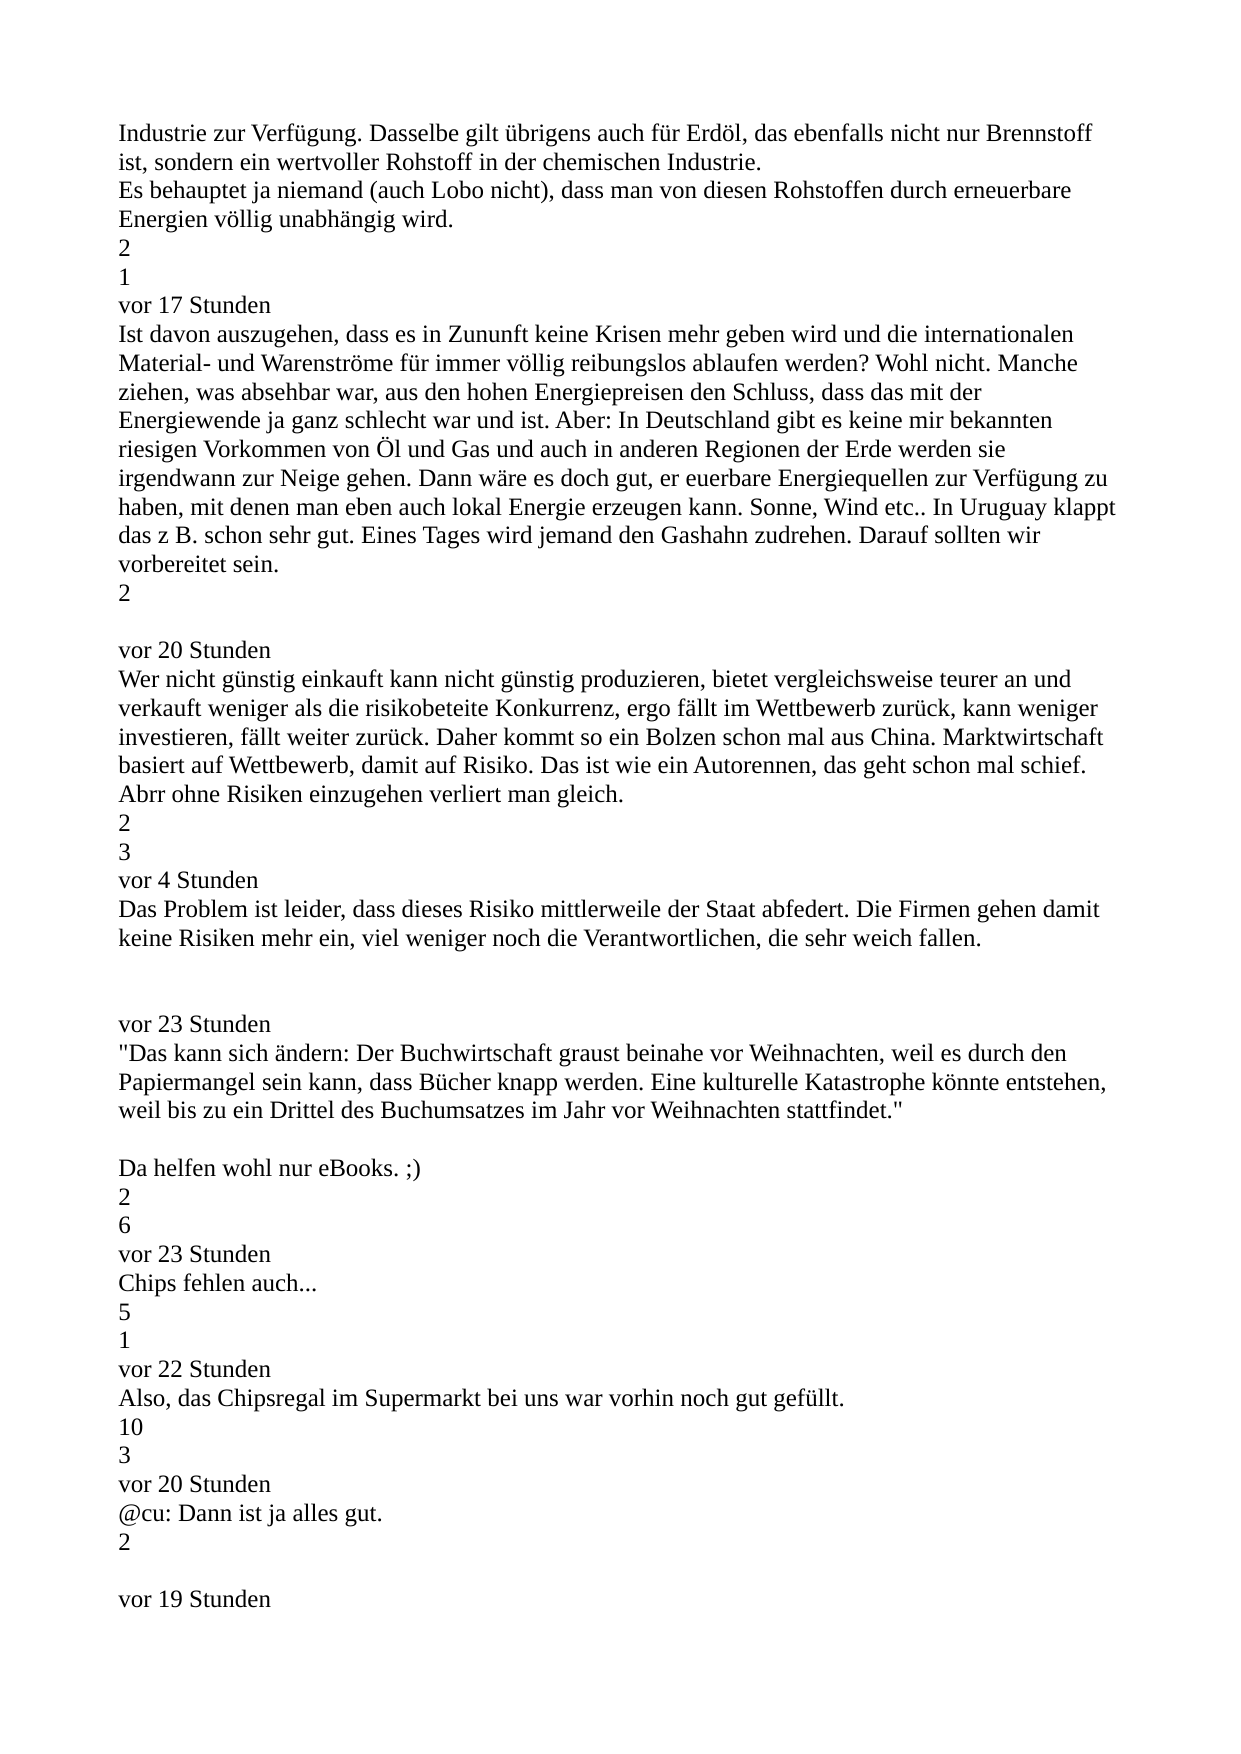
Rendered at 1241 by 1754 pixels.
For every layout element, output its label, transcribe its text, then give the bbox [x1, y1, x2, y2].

text 2 [118, 808, 1122, 837]
text vor 23 Stunden [118, 1239, 1122, 1268]
text vor 20 Stunden [118, 1469, 1122, 1498]
text Wer nicht günstig einkauft kann nicht günstig produzieren, bietet vergleichsweise teurer an und verkauft weniger als die risikobeteite Konkurrenz, ergo fällt im Wettbewerb zurück, kann weniger investieren, fällt weiter zurück. Daher kommt so ein Bolzen schon mal aus China. Marktwirtschaft basiert auf Wettbewerb, damit auf Risiko. Das ist wie ein Autorennen, das geht schon mal schief. Abrr ohne Risiken einzugehen verliert man gleich. [118, 664, 1122, 808]
text 2 [118, 578, 1122, 607]
text vor 19 Stunden [118, 1584, 1122, 1613]
text 6 [118, 1211, 1122, 1239]
text 5 [118, 1297, 1122, 1326]
text 2 [118, 233, 1122, 262]
text vor 4 Stunden [118, 866, 1122, 894]
text 3 [118, 837, 1122, 866]
text 2 [118, 1182, 1122, 1211]
text 1 [118, 262, 1122, 291]
text Es behauptet ja niemand (auch Lobo nicht), dass man von diesen Rohstoffen durch erneuerbare Energien völlig unabhängig wird. [118, 176, 1122, 233]
text vor 20 Stunden [118, 636, 1122, 664]
text vor 23 Stunden [118, 1009, 1122, 1038]
text @cu: Dann ist ja alles gut. [118, 1498, 1122, 1527]
text 10 [118, 1412, 1122, 1441]
text Industrie zur Verfügung. Dasselbe gilt übrigens auch für Erdöl, das ebenfalls nicht nur Brennstoff ist, sondern ein wertvoller Rohstoff in der chemischen Industrie. [118, 118, 1122, 176]
text 3 [118, 1441, 1122, 1469]
text Da helfen wohl nur eBooks. ;) [118, 1153, 1122, 1182]
text Das Problem ist leider, dass dieses Risiko mittlerweile der Staat abfedert. Die Firmen gehen damit keine Risiken mehr ein, viel weniger noch die Verantwortlichen, die sehr weich fallen. [118, 894, 1122, 952]
text 2 [118, 1527, 1122, 1556]
text "Das kann sich ändern: Der Buchwirtschaft graust beinahe vor Weihnachten, weil es durch den Papiermangel sein kann, dass Bücher knapp werden. Eine kulturelle Katastrophe könnte entstehen, weil bis zu ein Drittel des Buchumsatzes im Jahr vor Weihnachten stattfindet." [118, 1038, 1122, 1124]
text Also, das Chipsregal im Supermarkt bei uns war vorhin noch gut gefüllt. [118, 1383, 1122, 1412]
text vor 22 Stunden [118, 1354, 1122, 1383]
text vor 17 Stunden [118, 291, 1122, 319]
text 1 [118, 1326, 1122, 1354]
text Chips fehlen auch... [118, 1268, 1122, 1297]
text Ist davon auszugehen, dass es in Zununft keine Krisen mehr geben wird und die internationalen Material- und Warenströme für immer völlig reibungslos ablaufen werden? Wohl nicht. Manche ziehen, was absehbar war, aus den hohen Energiepreisen den Schluss, dass das mit der Energiewende ja ganz schlecht war und ist. Aber: In Deutschland gibt es keine mir bekannten riesigen Vorkommen von Öl und Gas und auch in anderen Regionen der Erde werden sie irgendwann zur Neige gehen. Dann wäre es doch gut, er euerbare Energiequellen zur Verfügung zu haben, mit denen man eben auch lokal Energie erzeugen kann. Sonne, Wind etc.. In Uruguay klappt das z B. schon sehr gut. Eines Tages wird jemand den Gashahn zudrehen. Darauf sollten wir vorbereitet sein. [118, 319, 1122, 578]
